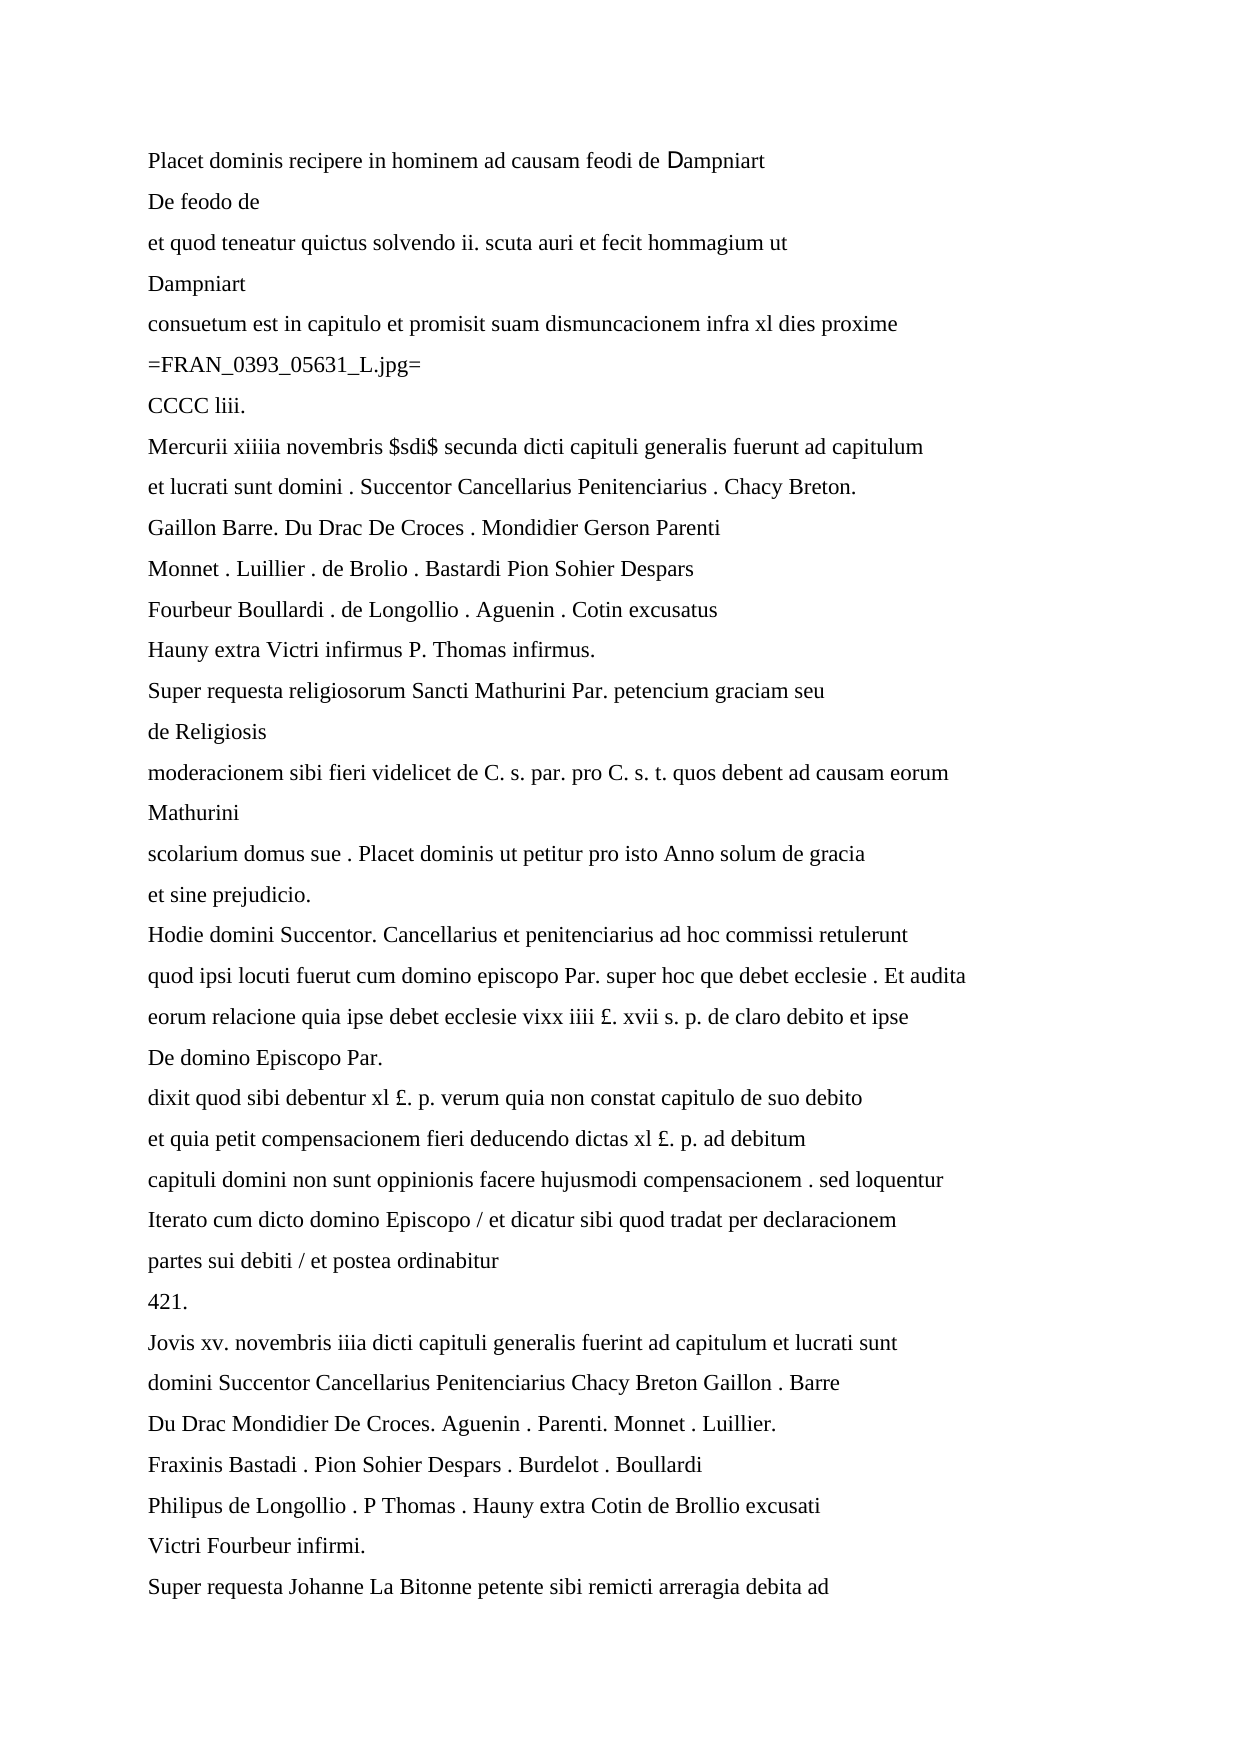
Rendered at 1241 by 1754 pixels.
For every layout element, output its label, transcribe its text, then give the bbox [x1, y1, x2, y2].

text Victri Fourbeur infirmi. [148, 1532, 1093, 1559]
text De domino Episcopo Par. [148, 1044, 1093, 1070]
text Fraxinis Bastadi . Pion Sohier Despars . Burdelot . Boullardi [148, 1451, 1093, 1477]
text Hauny extra Victri infirmus P. Thomas infirmus. [148, 636, 1093, 663]
text Placet dominis recipere in hominem ad causam feodi de ᗞampniart [148, 148, 1093, 174]
text dixit quod sibi debentur xl £. p. verum quia non constat capitulo de suo debito [148, 1084, 1093, 1111]
text eorum relacione quia ipse debet ecclesie vixx iiii £. xvii s. p. de claro debito et ipse [148, 1003, 1093, 1029]
text De feodo de [148, 188, 1093, 215]
text Super requesta religiosorum Sancti Mathurini Par. petencium graciam seu [148, 677, 1093, 703]
text Iterato cum dicto domino Episcopo / et dicatur sibi quod tradat per declaracionem [148, 1207, 1093, 1233]
text Mathurini [148, 799, 1093, 826]
text Fourbeur Boullardi . de Longollio . Aguenin . Cotin excusatus [148, 596, 1093, 622]
text et lucrati sunt domini . Succentor Cancellarius Penitenciarius . Chacy Breton. [148, 473, 1093, 500]
text 421. [148, 1288, 1093, 1314]
text moderacionem sibi fieri videlicet de C. s. par. pro C. s. t. quos debent ad causam eorum [148, 758, 1093, 785]
text Mercurii xiiiia novembris $sdi$ secunda dicti capituli generalis fuerunt ad capitulum [148, 433, 1093, 459]
text =FRAN_0393_05631_L.jpg= [148, 351, 1093, 378]
text Super requesta Johanne La Bitonne petente sibi remicti arreragia debita ad [148, 1573, 1093, 1599]
text de Religiosis [148, 718, 1093, 744]
text CCCC liii. [148, 392, 1093, 418]
text quod ipsi locuti fuerut cum domino episcopo Par. super hoc que debet ecclesie . Et audita [148, 962, 1093, 988]
text partes sui debiti / et postea ordinabitur [148, 1247, 1093, 1274]
text Hodie domini Succentor. Cancellarius et penitenciarius ad hoc commissi retulerunt [148, 921, 1093, 948]
text et sine prejudicio. [148, 881, 1093, 907]
text capituli domini non sunt oppinionis facere hujusmodi compensacionem . sed loquentur [148, 1166, 1093, 1192]
text Dampniart [148, 270, 1093, 296]
text consuetum est in capitulo et promisit suam dismuncacionem infra xl dies proxime [148, 311, 1093, 337]
text Du Drac Mondidier De Croces. Aguenin . Parenti. Monnet . Luillier. [148, 1410, 1093, 1437]
text Jovis xv. novembris iiia dicti capituli generalis fuerint ad capitulum et lucrati sunt [148, 1329, 1093, 1355]
text Philipus de Longollio . P Thomas . Hauny extra Cotin de Brollio excusati [148, 1492, 1093, 1518]
text et quia petit compensacionem fieri deducendo dictas xl £. p. ad debitum [148, 1125, 1093, 1151]
text domini Succentor Cancellarius Penitenciarius Chacy Breton Gaillon . Barre [148, 1369, 1093, 1396]
text et quod teneatur quictus solvendo ii. scuta auri et fecit hommagium ut [148, 229, 1093, 255]
text Gaillon Barre. Du Drac De Croces . Mondidier Gerson Parenti [148, 514, 1093, 541]
text scolarium domus sue . Placet dominis ut petitur pro isto Anno solum de gracia [148, 840, 1093, 866]
text Monnet . Luillier . de Brolio . Bastardi Pion Sohier Despars [148, 555, 1093, 581]
